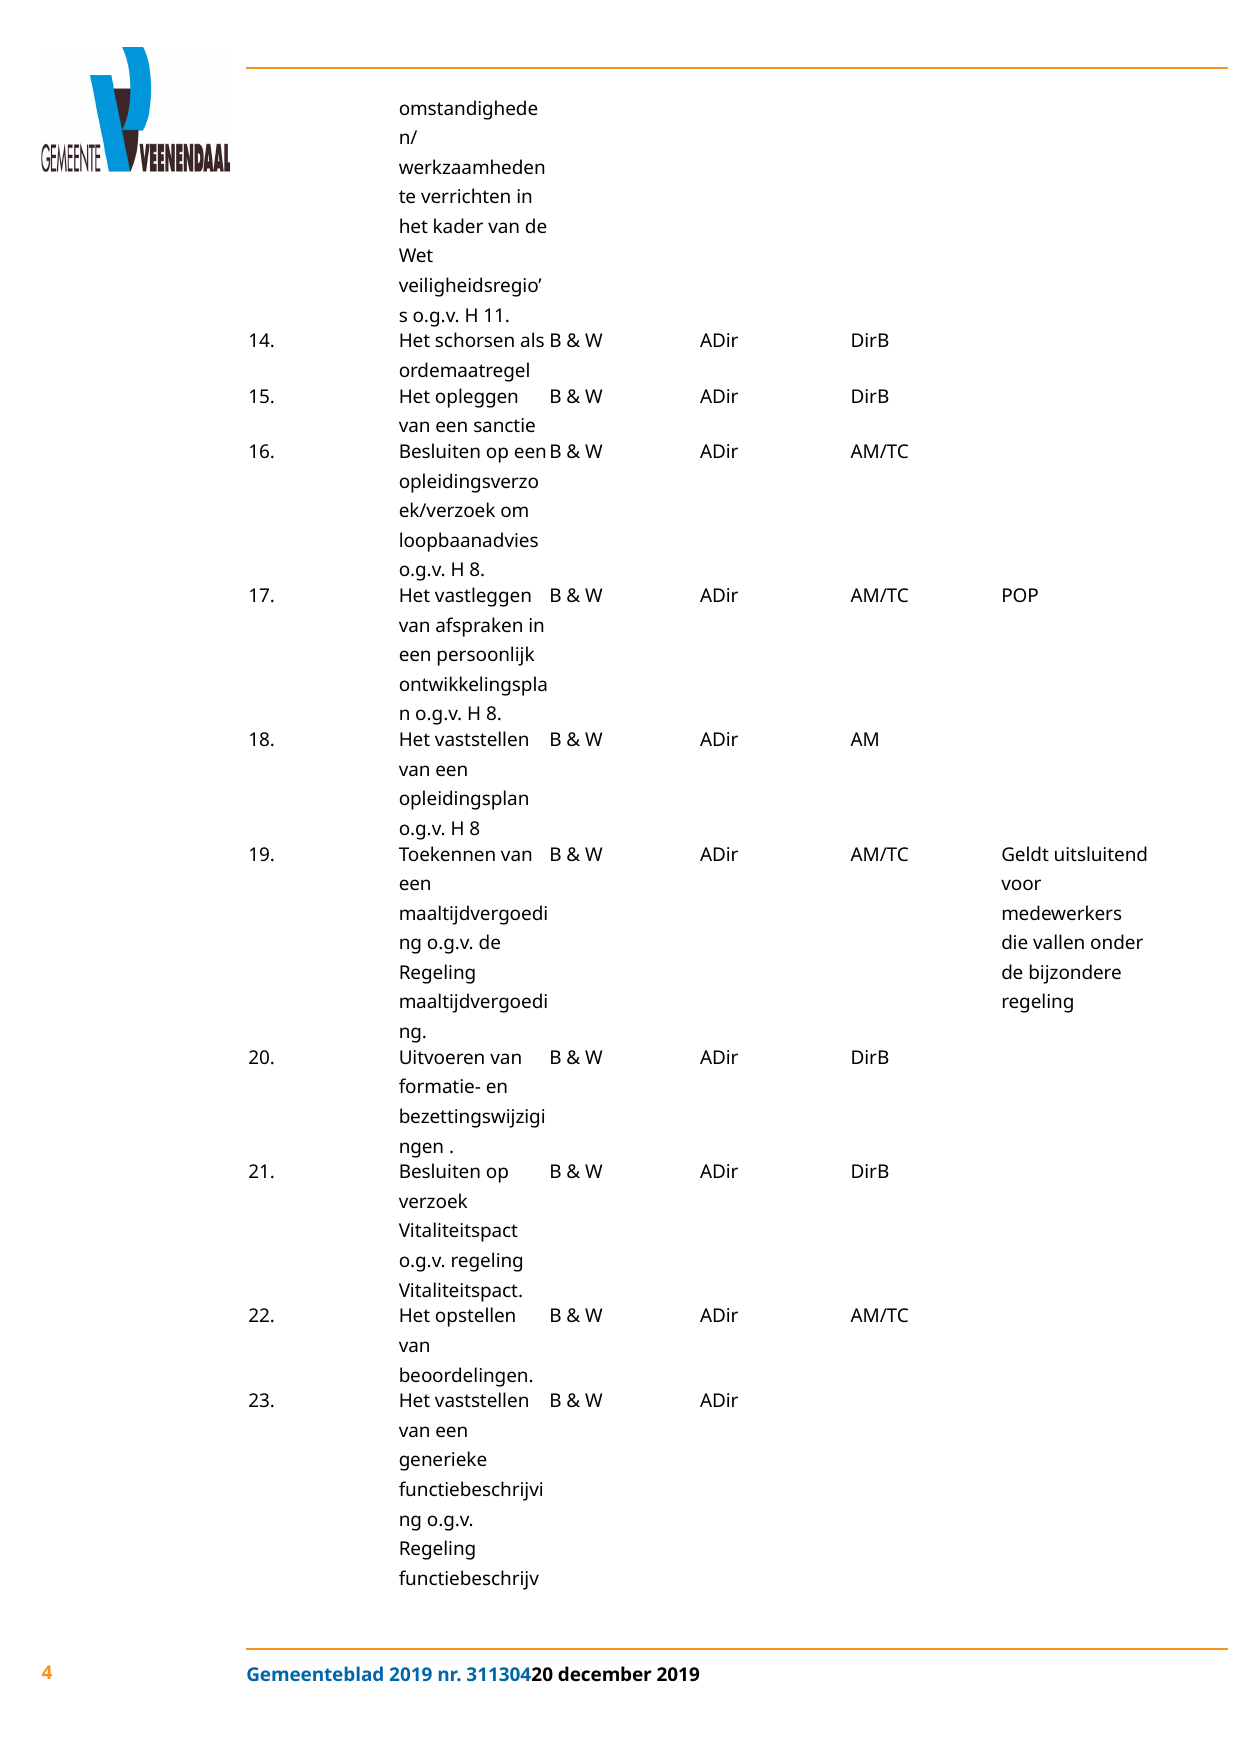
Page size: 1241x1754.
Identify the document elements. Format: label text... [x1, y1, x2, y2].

table_cell Het vastleggen van afspraken in een persoonlijk ontwikkelingsplan o.g.v. H 8. [399, 582, 549, 726]
table_cell B & W [549, 1044, 700, 1158]
table_cell [248, 582, 398, 726]
table_cell [248, 383, 398, 438]
table_cell Het vaststellen van een opleidingsplan o.g.v. H 8 [399, 726, 549, 841]
table_cell B & W [549, 1388, 700, 1591]
table_cell DirB [850, 383, 1001, 438]
table_cell DirB [850, 328, 1001, 383]
table_cell DirB [850, 1159, 1001, 1303]
table_cell ADir [700, 383, 850, 438]
table_cell ADir [700, 1388, 850, 1591]
table_cell AM [850, 726, 1001, 841]
table_cell Uitvoeren van formatie- en bezettingswijzigingen . [399, 1044, 549, 1158]
table_cell B & W [549, 726, 700, 841]
table_cell [700, 95, 850, 328]
table_cell ADir [700, 438, 850, 582]
table_cell Het schorsen als ordemaatregel [399, 328, 549, 383]
table_cell [1001, 1388, 1152, 1591]
table_cell [248, 1303, 398, 1387]
table_cell [850, 95, 1001, 328]
picture [41, 47, 130, 172]
table_cell B & W [549, 328, 700, 383]
table_cell [1001, 328, 1152, 383]
table_cell Het opleggen van een sanctie [399, 383, 549, 438]
table_cell [1001, 95, 1152, 328]
table_cell [1001, 1044, 1152, 1158]
table_cell [1001, 438, 1152, 582]
table_cell [248, 1388, 398, 1591]
table_cell B & W [549, 841, 700, 1044]
table_cell DirB [850, 1044, 1001, 1158]
table_cell [1001, 383, 1152, 438]
table_cell [248, 1044, 398, 1158]
table_cell Besluiten op een opleidingsverzoek/verzoek om loopbaanadvies o.g.v. H 8. [399, 438, 549, 582]
table_cell ADir [700, 841, 850, 1044]
table_cell [248, 95, 398, 328]
table_cell [850, 1388, 1001, 1591]
table_cell ADir [700, 726, 850, 841]
table_cell B & W [549, 1159, 700, 1303]
picture [123, 47, 231, 172]
table_cell Het vaststellen van een generieke functiebeschrijving o.g.v. Regeling functiebeschrijv [399, 1388, 549, 1591]
table_cell Geldt uitsluitend voor medewerkers die vallen onder de bijzondere regeling [1001, 841, 1152, 1044]
table_cell Besluiten op verzoek Vitaliteitspact o.g.v. regeling Vitaliteitspact. [399, 1159, 549, 1303]
table_cell omstandigheden/ werkzaamheden te verrichten in het kader van de Wet veiligheidsregio’s o.g.v. H 11. [399, 95, 549, 328]
table_cell B & W [549, 1303, 700, 1387]
table_cell Toekennen van een maaltijdvergoeding o.g.v. de Regeling maaltijdvergoeding. [399, 841, 549, 1044]
table_cell ADir [700, 1044, 850, 1158]
table_cell [1001, 726, 1152, 841]
table_cell B & W [549, 383, 700, 438]
table_cell [248, 841, 398, 1044]
table_cell AM/TC [850, 438, 1001, 582]
table_cell B & W [549, 582, 700, 726]
table_cell B & W [549, 438, 700, 582]
table_cell [248, 726, 398, 841]
table_cell [248, 1159, 398, 1303]
table_cell ADir [700, 1303, 850, 1387]
table_cell POP [1001, 582, 1152, 726]
table_cell [1001, 1303, 1152, 1387]
table_cell [248, 438, 398, 582]
table_cell [248, 328, 398, 383]
table_cell AM/TC [850, 1303, 1001, 1387]
table_cell ADir [700, 1159, 850, 1303]
table_cell AM/TC [850, 582, 1001, 726]
table_cell [1001, 1159, 1152, 1303]
table_cell ADir [700, 582, 850, 726]
table_cell [549, 95, 700, 328]
table_cell AM/TC [850, 841, 1001, 1044]
table_cell ADir [700, 328, 850, 383]
table_cell Het opstellen van beoordelingen. [399, 1303, 549, 1387]
